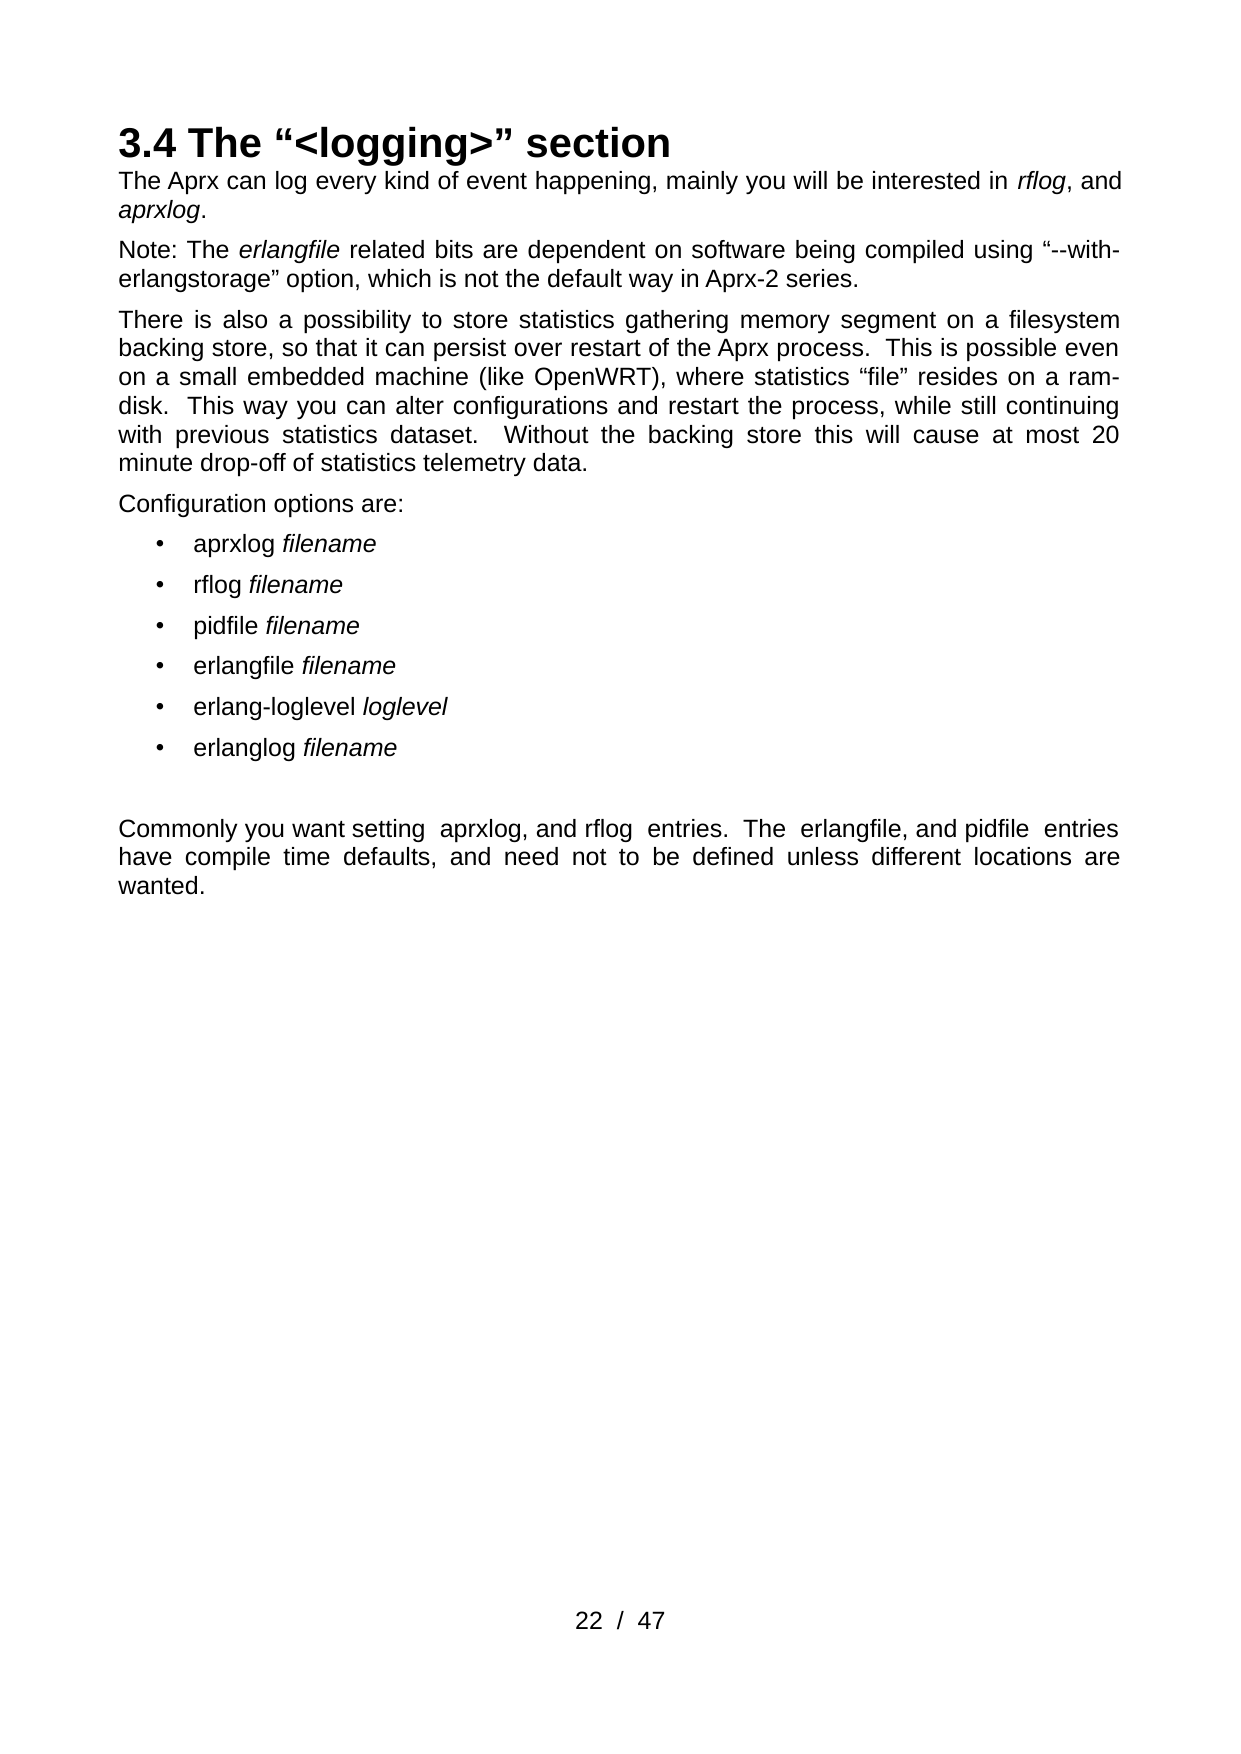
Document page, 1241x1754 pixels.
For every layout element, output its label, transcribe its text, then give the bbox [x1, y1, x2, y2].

text Configuration options are: [118, 489, 1122, 518]
list pidfile filename [156, 611, 1122, 639]
text The Aprx can log every kind of event happening, mainly you will be interested in rflog, and aprxlog. [118, 166, 1122, 223]
text Commonly you want setting aprxlog, and rflog entries. The erlangfile, and pidfile entries have compile time defaults, and need not to be defined unless different locations are wanted. [118, 814, 1122, 900]
text There is also a possibility to store statistics gathering memory segment on a filesystem backing store, so that it can persist over restart of the Aprx process. This is possible even on a small embedded machine (like OpenWRT), where statistics “file” resides on a ram-disk. This way you can alter configurations and restart the process, while still continuing with previous statistics dataset. Without the backing store this will cause at most 20 minute drop-off of statistics telemetry data. [118, 304, 1122, 477]
list rflog filename [156, 570, 1122, 599]
text Note: The erlangfile related bits are dependent on software being compiled using “--with-erlangstorage” option, which is not the default way in Aprx-2 series. [118, 235, 1122, 293]
subtitle The “<logging>” section [118, 118, 1122, 166]
list erlangfile filename [156, 651, 1122, 680]
list aprxlog filename [156, 529, 1122, 558]
list erlanglog filename [156, 732, 1122, 761]
list erlang-loglevel loglevel [156, 692, 1122, 721]
